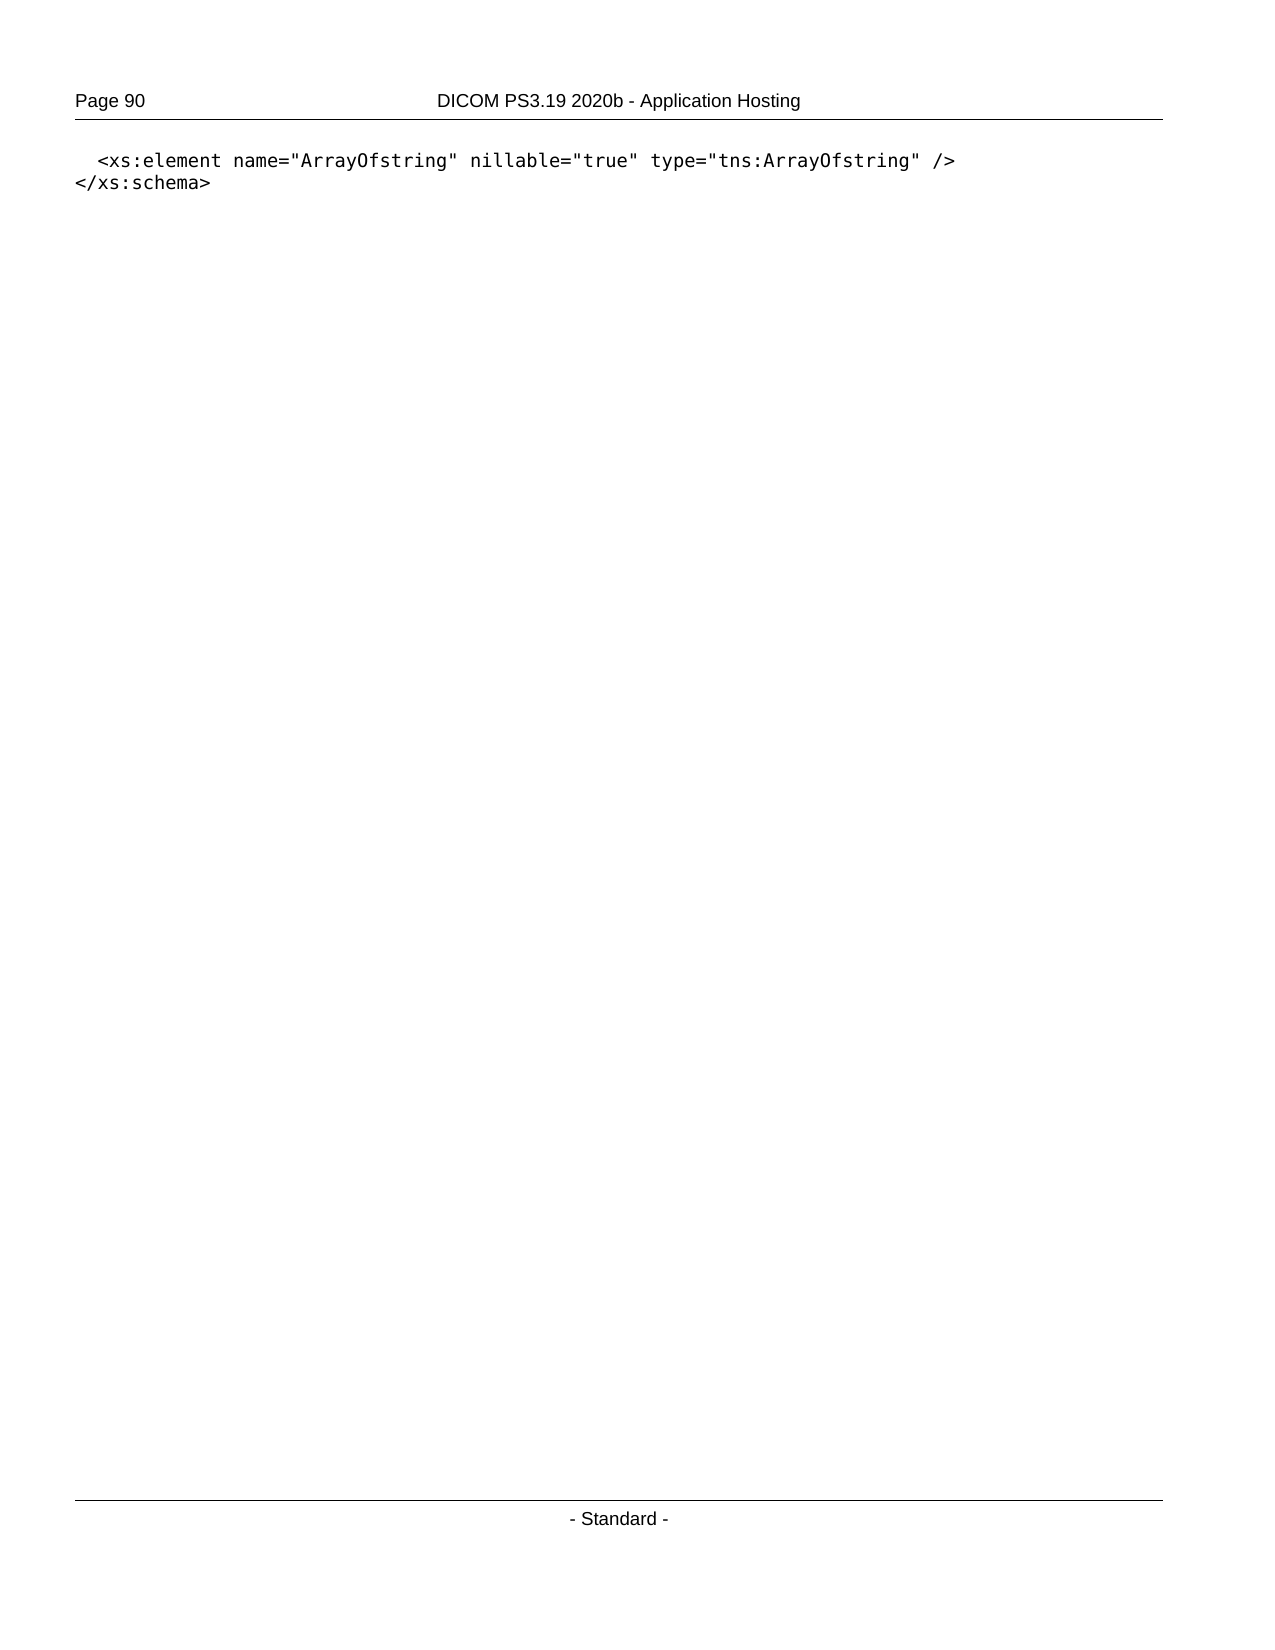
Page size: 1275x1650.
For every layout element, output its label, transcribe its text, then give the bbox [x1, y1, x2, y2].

text <xs:element name="ArrayOfstring" nillable="true" type="tns:ArrayOfstring" /> </xs:schema> [75, 150, 1162, 222]
